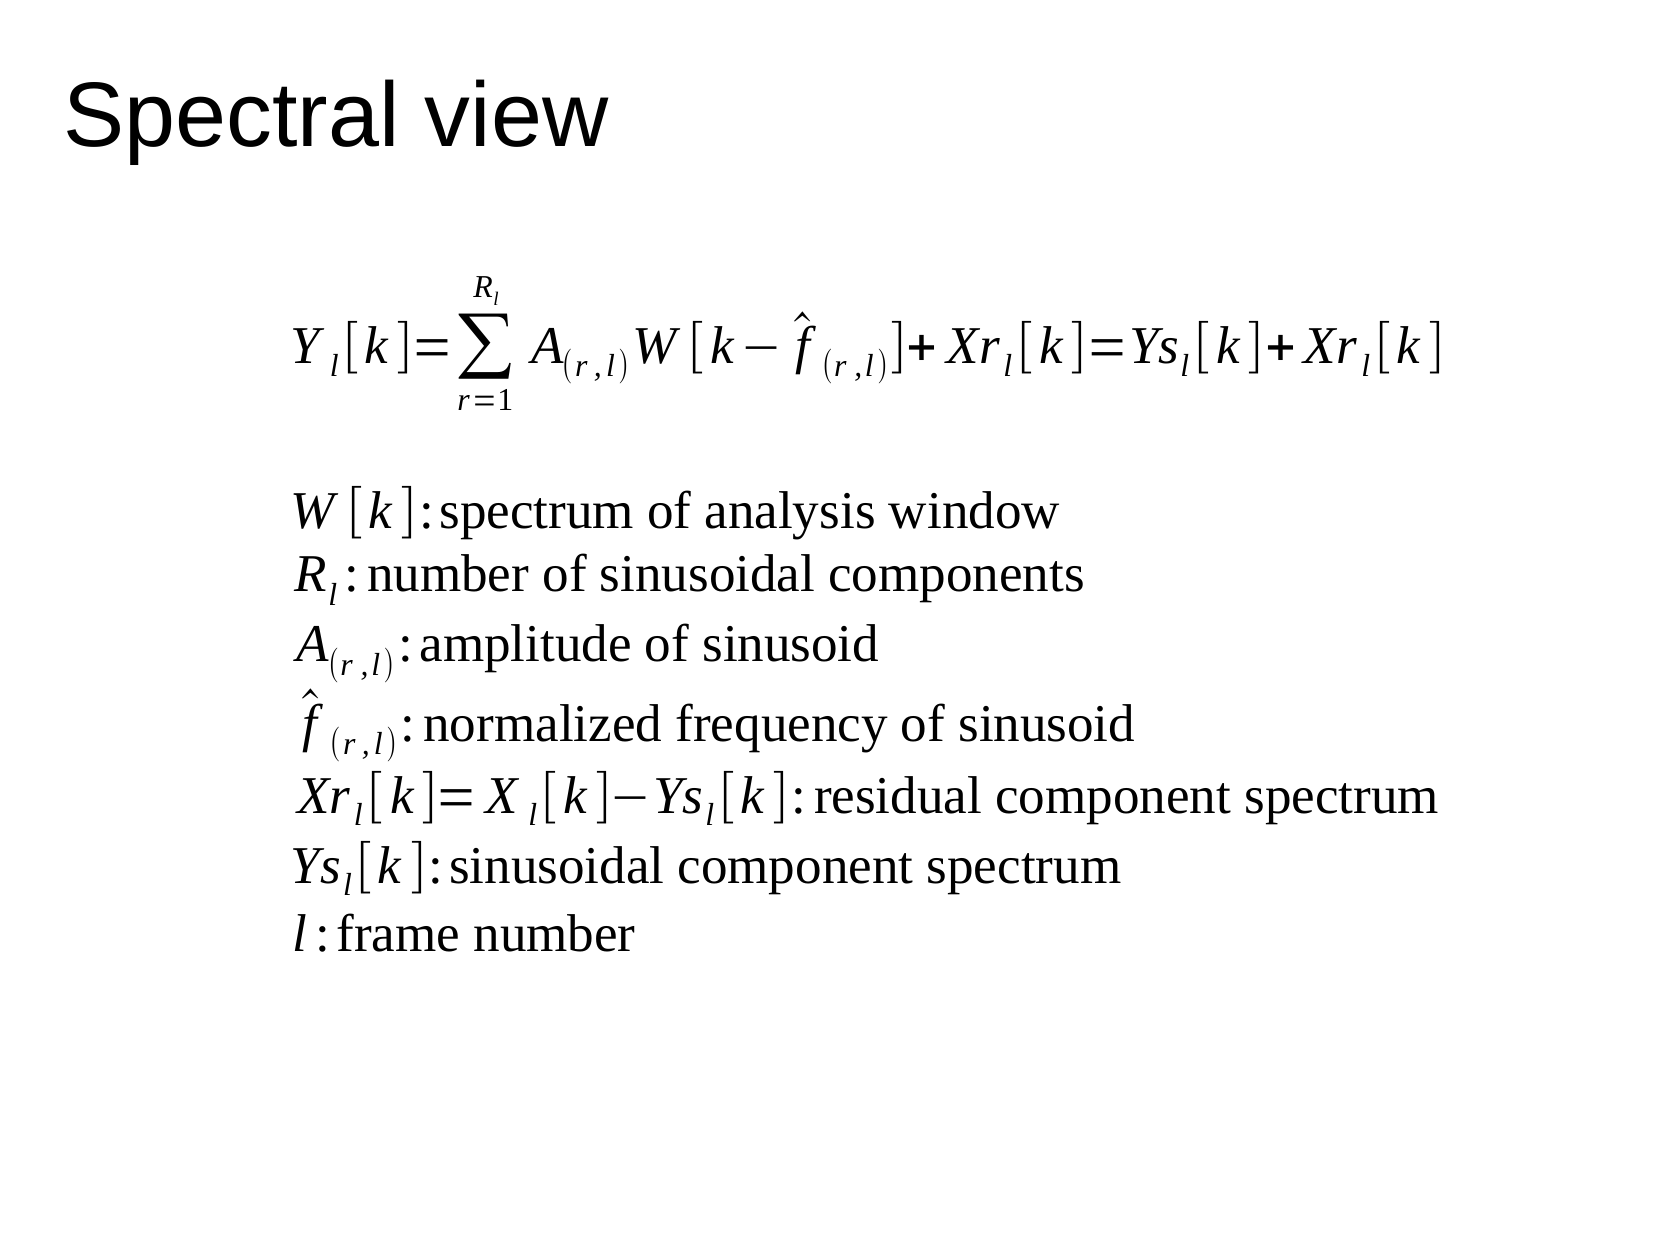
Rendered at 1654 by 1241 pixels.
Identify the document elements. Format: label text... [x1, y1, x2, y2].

chart [285, 269, 1450, 1026]
title Spectral view [63, 21, 1414, 209]
